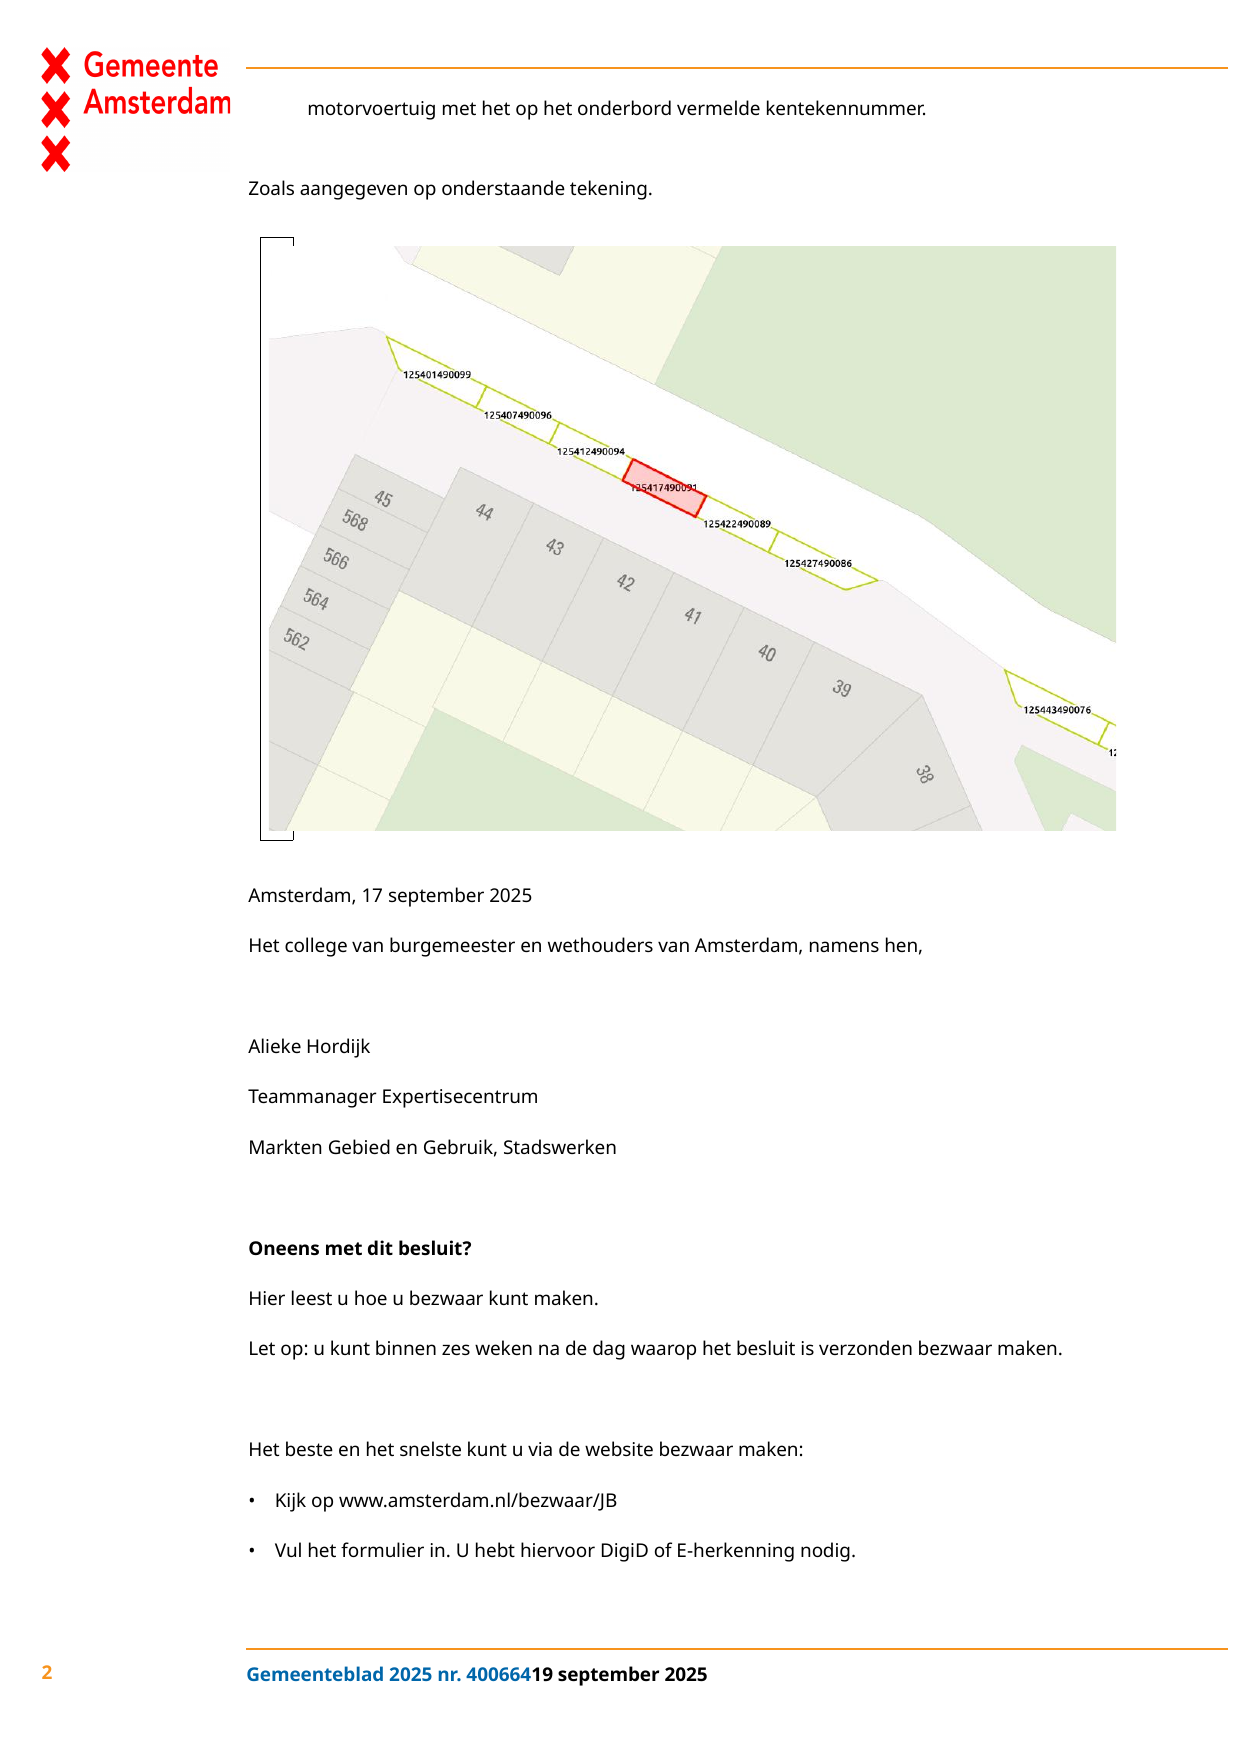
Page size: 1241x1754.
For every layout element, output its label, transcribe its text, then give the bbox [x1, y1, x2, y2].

text • Vul het formulier in. U hebt hiervoor DigiD of E-herkenning nodig. [248, 1537, 1152, 1563]
text Hier leest u hoe u bezwaar kunt maken. [248, 1285, 1152, 1311]
text Teammanager Expertisecentrum [248, 1083, 1152, 1109]
text Het beste en het snelste kunt u via de website bezwaar maken: [248, 1436, 1152, 1462]
text Markten Gebied en Gebruik, Stadswerken [248, 1134, 1152, 1160]
text Oneens met dit besluit? [248, 1235, 1152, 1261]
text Let op: u kunt binnen zes weken na de dag waarop het besluit is verzonden bezwaar maken. [248, 1336, 1152, 1361]
list motorvoertuig met het op het onderbord vermelde kentekennummer. [248, 95, 1152, 121]
text Alieke Hordijk [248, 1033, 1152, 1059]
text Zoals aangegeven op onderstaande tekening. [248, 175, 1152, 201]
picture [41, 47, 231, 172]
text Amsterdam, 17 september 2025 [248, 882, 1152, 908]
picture [268, 246, 1117, 831]
text Het college van burgemeester en wethouders van Amsterdam, namens hen, [248, 932, 1152, 958]
text • Kijk op www.amsterdam.nl/bezwaar/JB [248, 1487, 1152, 1513]
